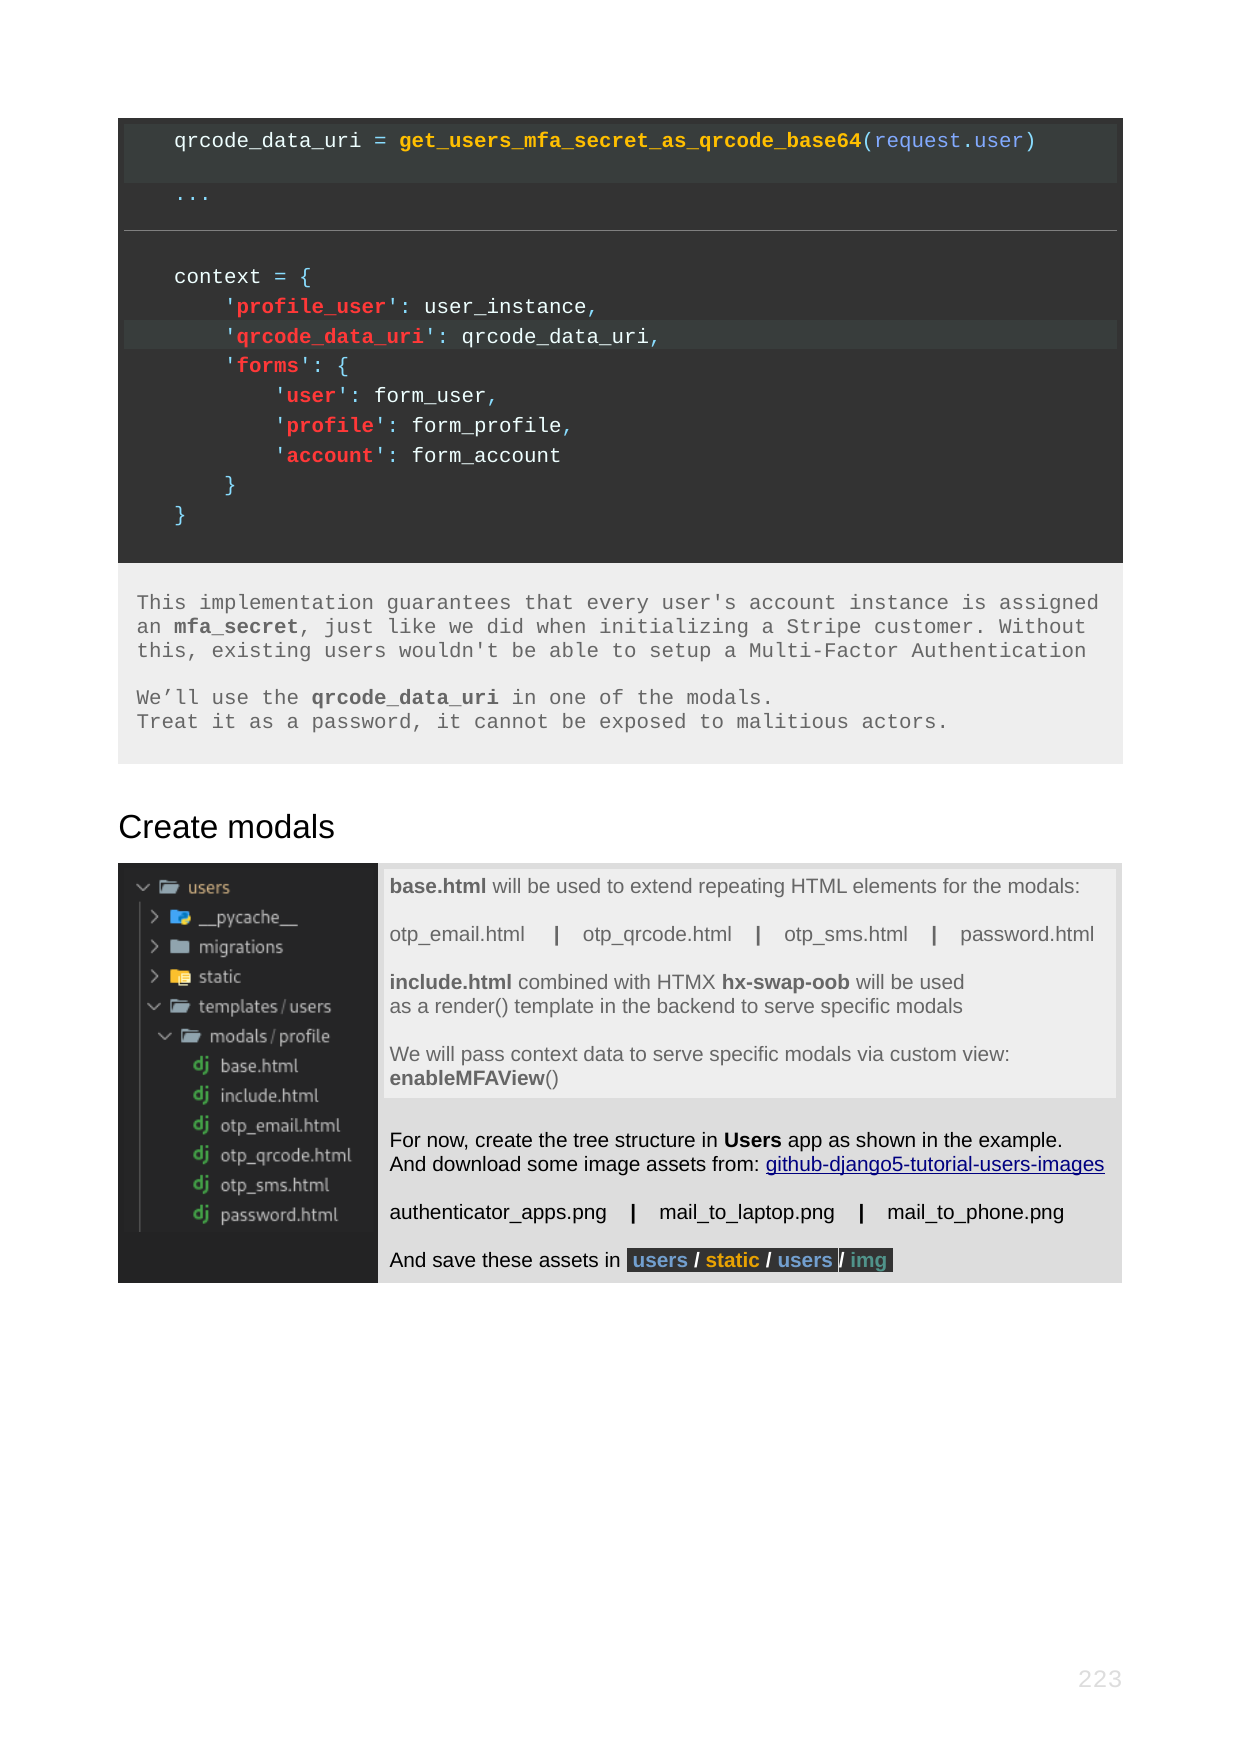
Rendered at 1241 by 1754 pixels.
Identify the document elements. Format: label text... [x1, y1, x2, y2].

picture [123, 868, 374, 1232]
table_header [118, 863, 378, 1283]
subtitle Create modals [118, 807, 1122, 845]
table_cell This implementation guarantees that every user's account instance is assigned an mfa_secret, just like we did when initializing a Stripe customer. Without this, existing users wouldn't be able to setup a Multi-Factor Authentication We’ll use the qrcode_data_uri in one of the modals. Treat it as a password, it cannot be exposed to malitious actors. [118, 563, 1123, 764]
table_header [378, 863, 1122, 1283]
table_header base.html will be used to extend repeating HTML elements for the modals: otp_email.html | otp_qrcode.html | otp_sms.html | password.html include.html combined with HTMX hx-swap-oob will be used as a render() template in the backend to serve specific modals We will pass context data to serve specific modals via custom view: enableMFAView() [384, 869, 1116, 1098]
table_cell For now, create the tree structure in Users app as shown in the example. And download some image assets from: github-django5-tutorial-users-images authenticator_apps.png | mail_to_laptop.png | mail_to_phone.png And save these assets in users / static / users / img [384, 1099, 1116, 1278]
table_cell qrcode_data_uri = get_users_mfa_secret_as_qrcode_base64(request.user) ... context = { 'profile_user': user_instance, 'qrcode_data_uri': qrcode_data_uri, 'forms': { 'user': form_user, 'profile': form_profile, 'account': form_account } } [118, 118, 1123, 563]
